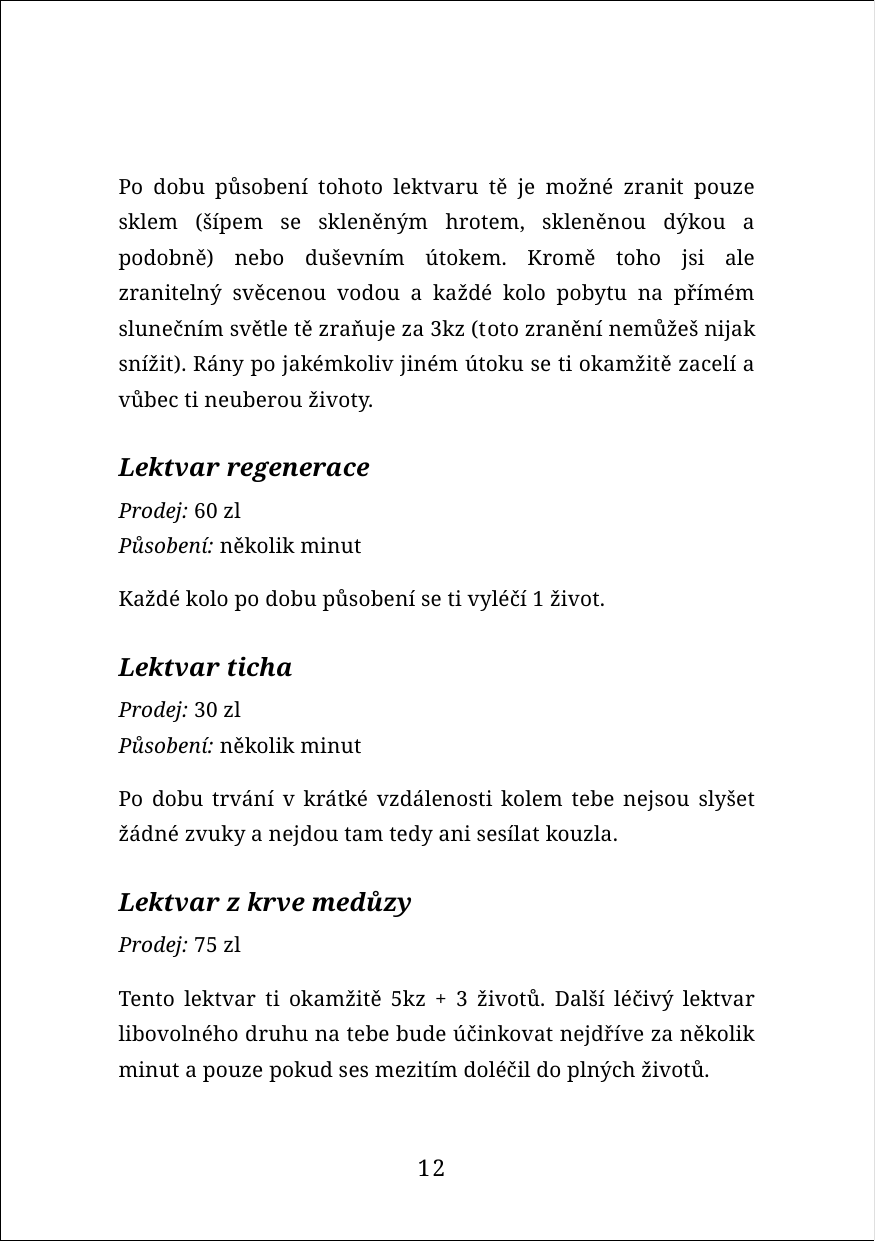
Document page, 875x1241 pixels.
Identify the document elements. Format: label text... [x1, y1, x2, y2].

text Prodej: 60 zl Působení: několik minut [118, 496, 756, 560]
subtitle Lektvar z krve medůzy [118, 884, 756, 919]
subtitle Lektvar ticha [118, 649, 756, 683]
text Po dobu působení tohoto lektvaru tě je možné zranit pouze sklem (šípem se skleněným hrotem, skleněnou dýkou a podobně) nebo duševním útokem. Kromě toho jsi ale zranitelný svěcenou vodou a každé kolo pobytu na přímém slunečním světle tě zraňuje za 3kz (toto zranění nemůžeš nijak snížit). Rány po jakémkoliv jiném útoku se ti okamžitě zacelí a vůbec ti neuberou životy. [118, 172, 756, 413]
text Každé kolo po dobu působení se ti vyléčí 1 život. [118, 584, 756, 613]
text Prodej: 75 zl [118, 930, 756, 959]
text Tento lektvar ti okamžitě 5kz + 3 životů. Další léčivý lektvar libovolného druhu na tebe bude účinkovat nejdříve za několik minut a pouze pokud ses mezitím doléčil do plných životů. [118, 984, 756, 1083]
text Prodej: 30 zl Působení: několik minut [118, 695, 756, 759]
text Po dobu trvání v krátké vzdálenosti kolem tebe nejsou slyšet žádné zvuky a nejdou tam tedy ani sesílat kouzla. [118, 784, 756, 848]
subtitle Lektvar regenerace [118, 450, 756, 484]
